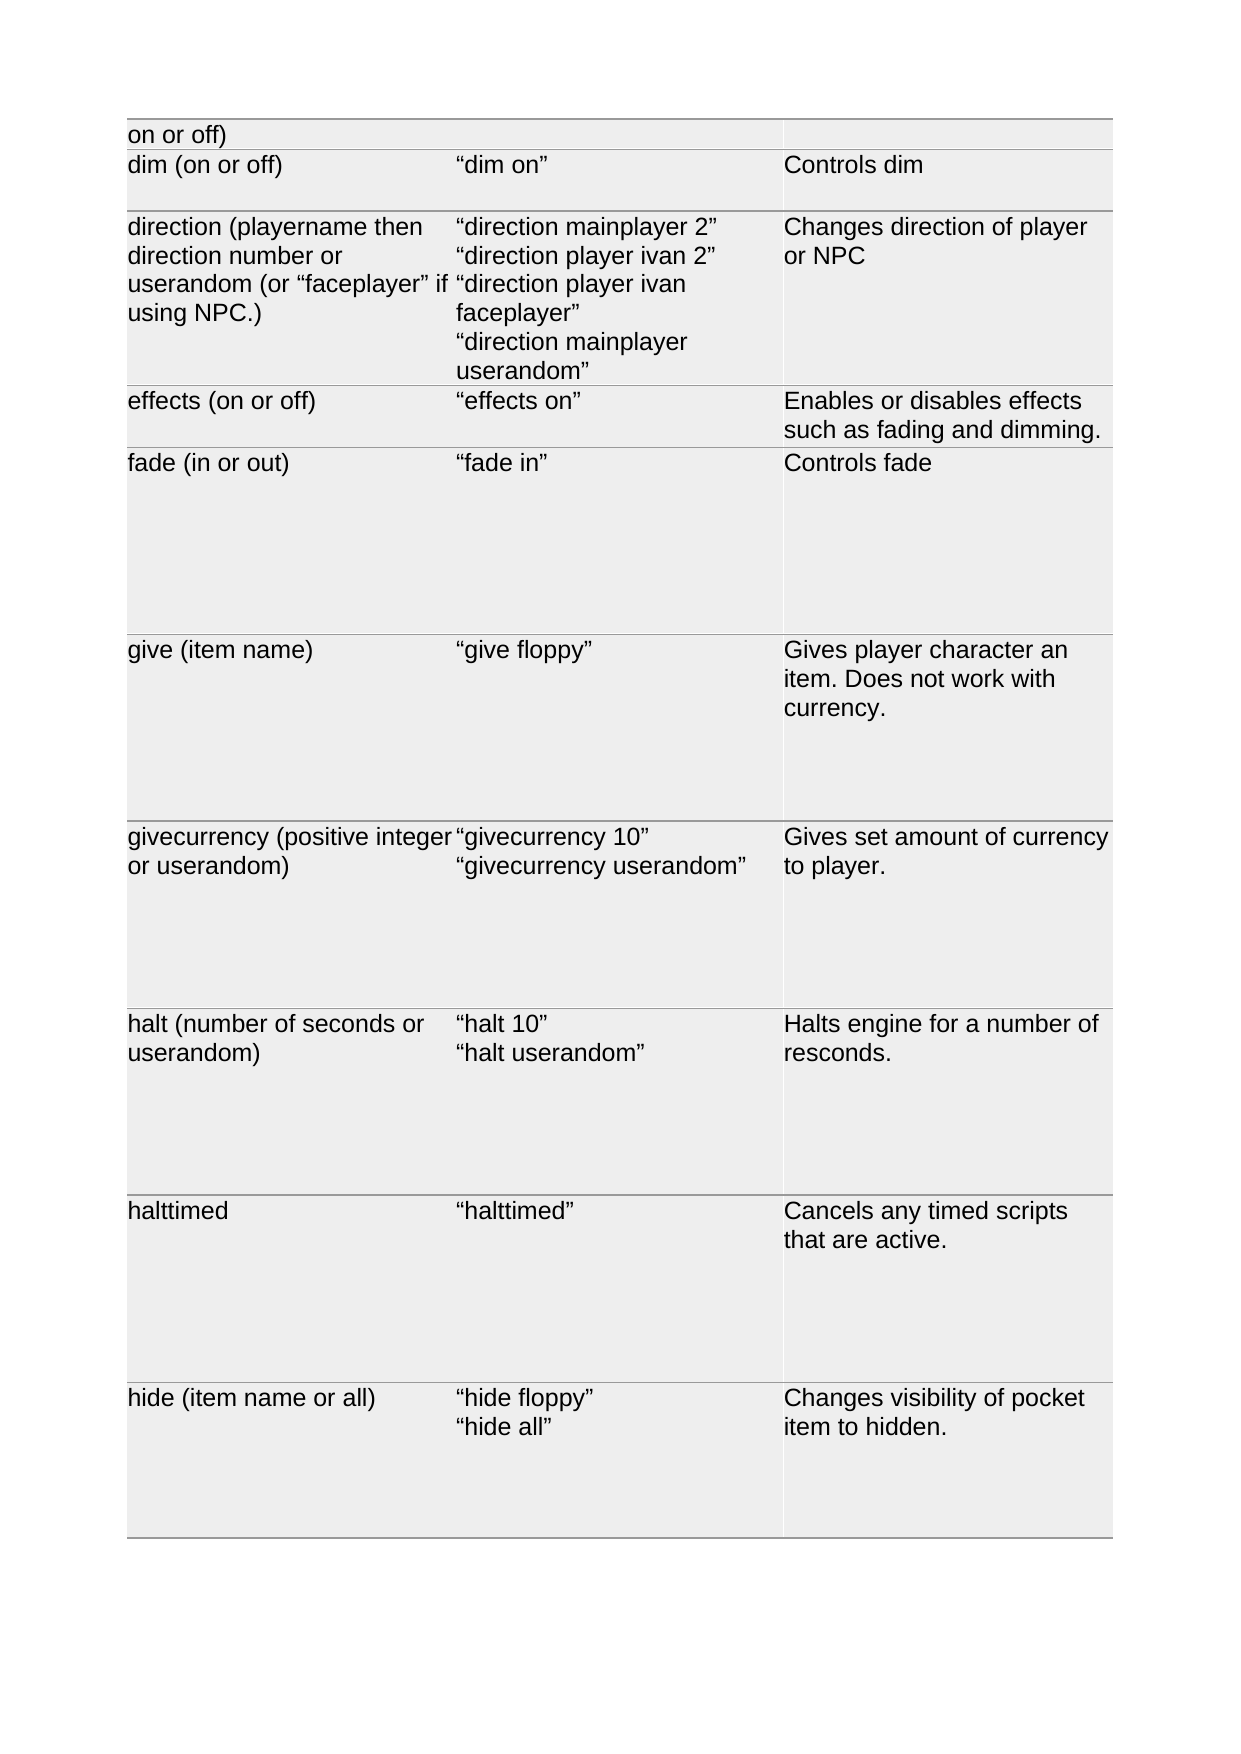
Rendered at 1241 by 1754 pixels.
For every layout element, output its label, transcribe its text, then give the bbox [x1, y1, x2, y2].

table_cell “hide floppy” “hide all” [456, 1383, 783, 1537]
table_cell Cancels any timed scripts that are active. [784, 1196, 1113, 1381]
table_cell give (item name) [127, 635, 456, 820]
table_cell Controls dim [784, 150, 1113, 210]
table_cell Changes visibility of pocket item to hidden. [784, 1383, 1113, 1537]
table_cell dim (on or off) [127, 150, 456, 210]
table_cell Controls fade [784, 448, 1113, 633]
table_cell “halttimed” [456, 1196, 783, 1381]
table_cell halttimed [127, 1196, 456, 1381]
table_cell effects (on or off) [127, 386, 456, 446]
table_cell “direction mainplayer 2” “direction player ivan 2” “direction player ivan faceplayer” “direction mainplayer userandom” [456, 212, 783, 384]
table_cell “give floppy” [456, 635, 783, 820]
table_cell Changes direction of player or NPC [784, 212, 1113, 384]
table_cell direction (playername then direction number or userandom (or “faceplayer” if using NPC.) [127, 212, 456, 384]
table_cell givecurrency (positive integer or userandom) [127, 822, 456, 1007]
table_cell Gives player character an item. Does not work with currency. [784, 635, 1113, 820]
table_cell [456, 120, 783, 148]
table_cell on or off) [127, 120, 456, 148]
table_cell [784, 120, 1113, 148]
table_cell “givecurrency 10” “givecurrency userandom” [456, 822, 783, 1007]
table_cell halt (number of seconds or userandom) [127, 1009, 456, 1194]
table_cell fade (in or out) [127, 448, 456, 633]
table_cell Enables or disables effects such as fading and dimming. [784, 386, 1113, 446]
table_cell Halts engine for a number of resconds. [784, 1009, 1113, 1194]
table_cell Gives set amount of currency to player. [784, 822, 1113, 1007]
table_cell “halt 10” “halt userandom” [456, 1009, 783, 1194]
table_cell “fade in” [456, 448, 783, 633]
table_cell “dim on” [456, 150, 783, 210]
table_cell “effects on” [456, 386, 783, 446]
table_cell hide (item name or all) [127, 1383, 456, 1537]
